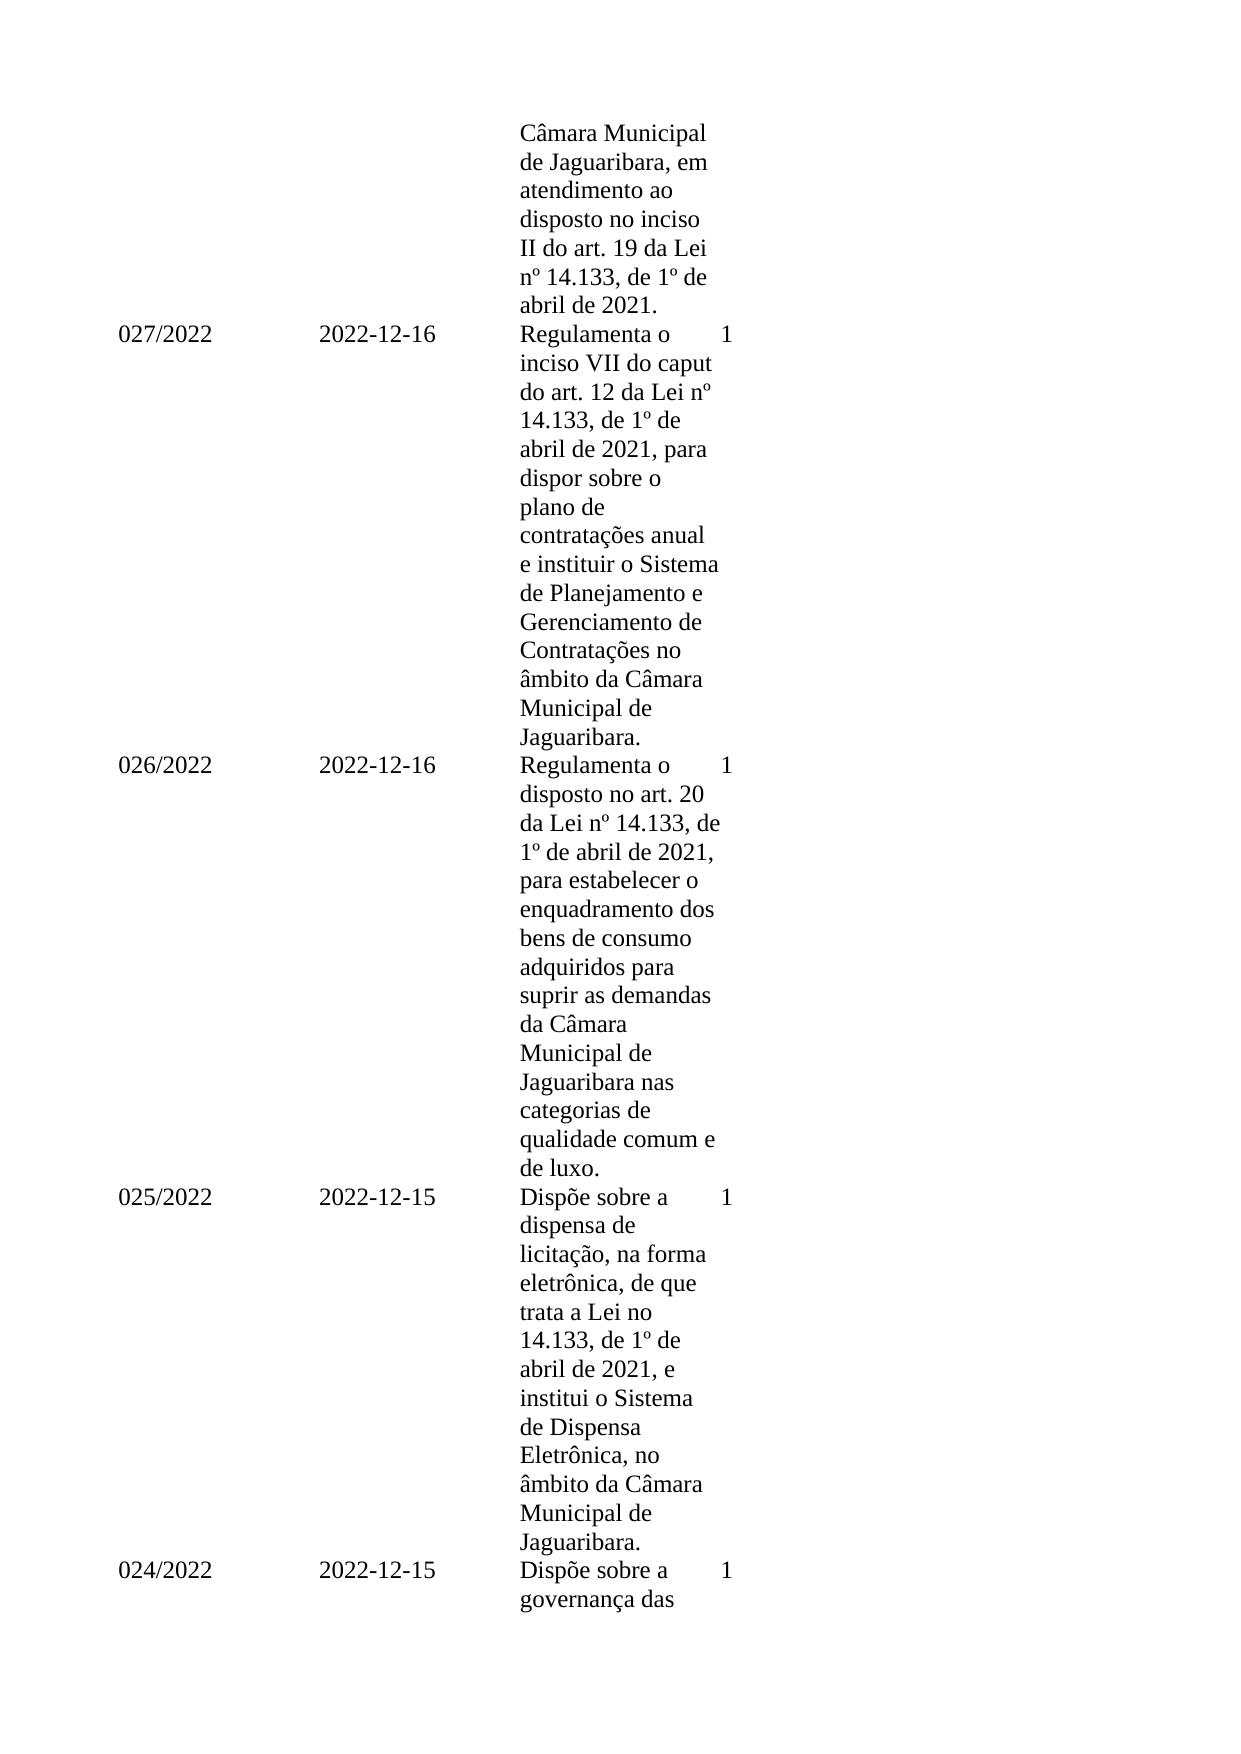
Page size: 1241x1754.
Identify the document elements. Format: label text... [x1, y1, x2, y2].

table_cell [720, 118, 921, 319]
table_cell Regulamenta o inciso VII do caput do art. 12 da Lei nº 14.133, de 1º de abril de 2021, para dispor sobre o plano de contratações anual e instituir o Sistema de Planejamento e Gerenciamento de Contratações no âmbito da Câmara Municipal de Jaguaribara. [520, 319, 720, 751]
table_cell Regulamenta o disposto no art. 20 da Lei nº 14.133, de 1º de abril de 2021, para estabelecer o enquadramento dos bens de consumo adquiridos para suprir as demandas da Câmara Municipal de Jaguaribara nas categorias de qualidade comum e de luxo. [520, 751, 720, 1182]
table_cell 026/2022 [118, 751, 319, 1182]
table_cell 2022-12-15 [319, 1182, 519, 1556]
table_cell 025/2022 [118, 1182, 319, 1556]
table_cell 1 [720, 751, 921, 1182]
table_cell 1 [720, 1182, 921, 1556]
table_cell [921, 751, 1122, 1182]
table_cell [319, 118, 519, 319]
table_cell Dispõe sobre a dispensa de licitação, na forma eletrônica, de que trata a Lei no 14.133, de 1º de abril de 2021, e institui o Sistema de Dispensa Eletrônica, no âmbito da Câmara Municipal de Jaguaribara. [520, 1182, 720, 1556]
table_cell 027/2022 [118, 319, 319, 751]
table_cell 024/2022 [118, 1556, 319, 1613]
table_cell [921, 319, 1122, 751]
table_cell 1 [720, 1556, 921, 1613]
table_cell [921, 1556, 1122, 1613]
table_cell Câmara Municipal de Jaguaribara, em atendimento ao disposto no inciso II do art. 19 da Lei nº 14.133, de 1º de abril de 2021. [520, 118, 720, 319]
table_cell 2022-12-16 [319, 751, 519, 1182]
table_cell Dispõe sobre a governança das [520, 1556, 720, 1613]
table_cell [921, 118, 1122, 319]
table_cell [118, 118, 319, 319]
table_cell 1 [720, 319, 921, 751]
table_cell 2022-12-15 [319, 1556, 519, 1613]
table_cell 2022-12-16 [319, 319, 519, 751]
table_cell [921, 1182, 1122, 1556]
